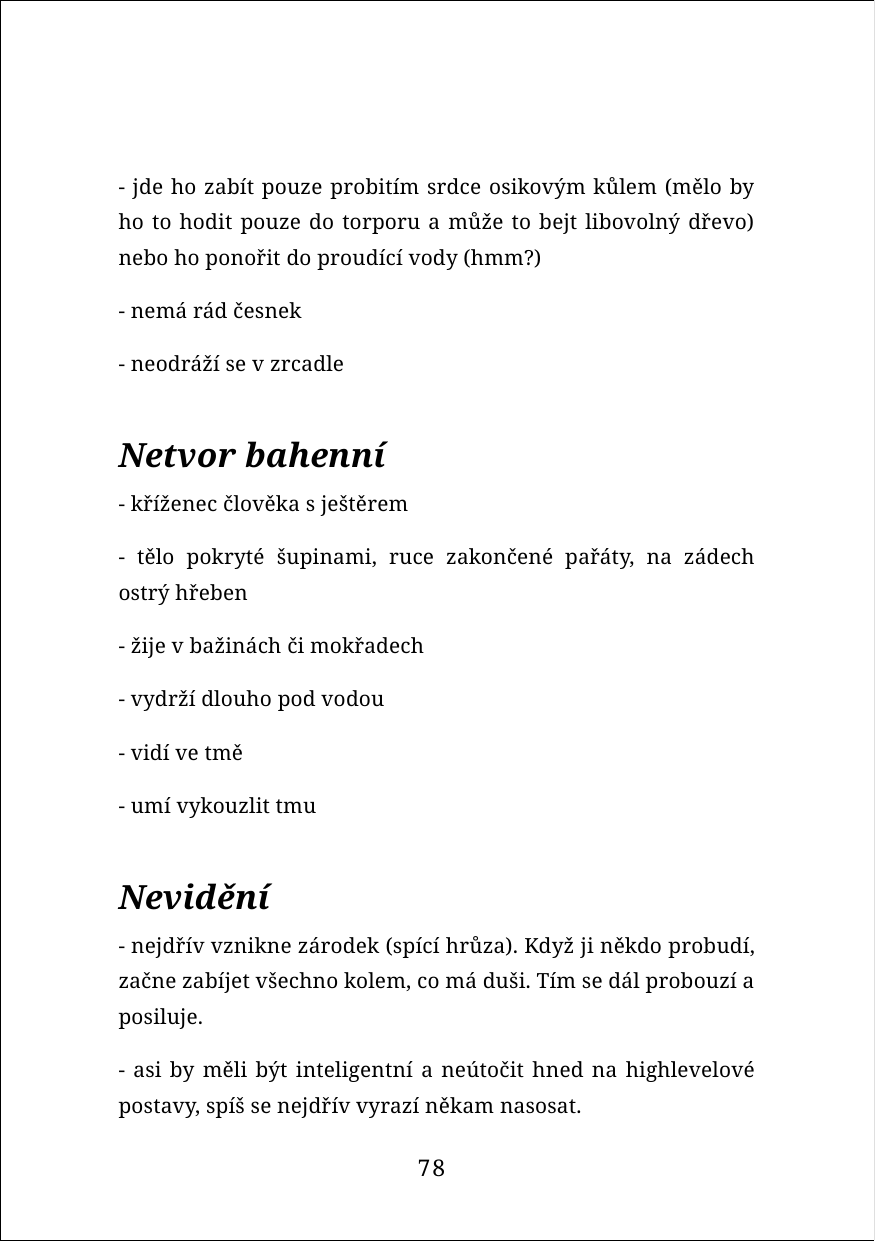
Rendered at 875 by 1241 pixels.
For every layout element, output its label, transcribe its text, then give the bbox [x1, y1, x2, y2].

text - žije v bažinách či mokřadech [118, 631, 756, 660]
text - neodráží se v zrcadle [118, 349, 756, 378]
text - asi by měli být inteligentní a neútočit hned na highlevelové postavy, spíš se nejdřív vyrazí někam nasosat. [118, 1055, 756, 1119]
text - nejdřív vznikne zárodek (spící hrůza). Když ji někdo probudí, začne zabíjet všechno kolem, co má duši. Tím se dál probouzí a posiluje. [118, 931, 756, 1030]
text - nemá rád česnek [118, 296, 756, 324]
text - tělo pokryté šupinami, ruce zakončené pařáty, na zádech ostrý hřeben [118, 542, 756, 606]
subtitle Nevidění [118, 874, 756, 919]
text - vidí ve tmě [118, 738, 756, 766]
text - vydrží dlouho pod vodou [118, 684, 756, 713]
text - umí vykouzlit tmu [118, 791, 756, 819]
text - jde ho zabít pouze probitím srdce osikovým kůlem (mělo by ho to hodit pouze do torporu a může to bejt libovolný dřevo) nebo ho ponořit do proudící vody (hmm?) [118, 172, 756, 271]
text - kříženec člověka s ještěrem [118, 489, 756, 518]
subtitle Netvor bahenní [118, 432, 756, 477]
